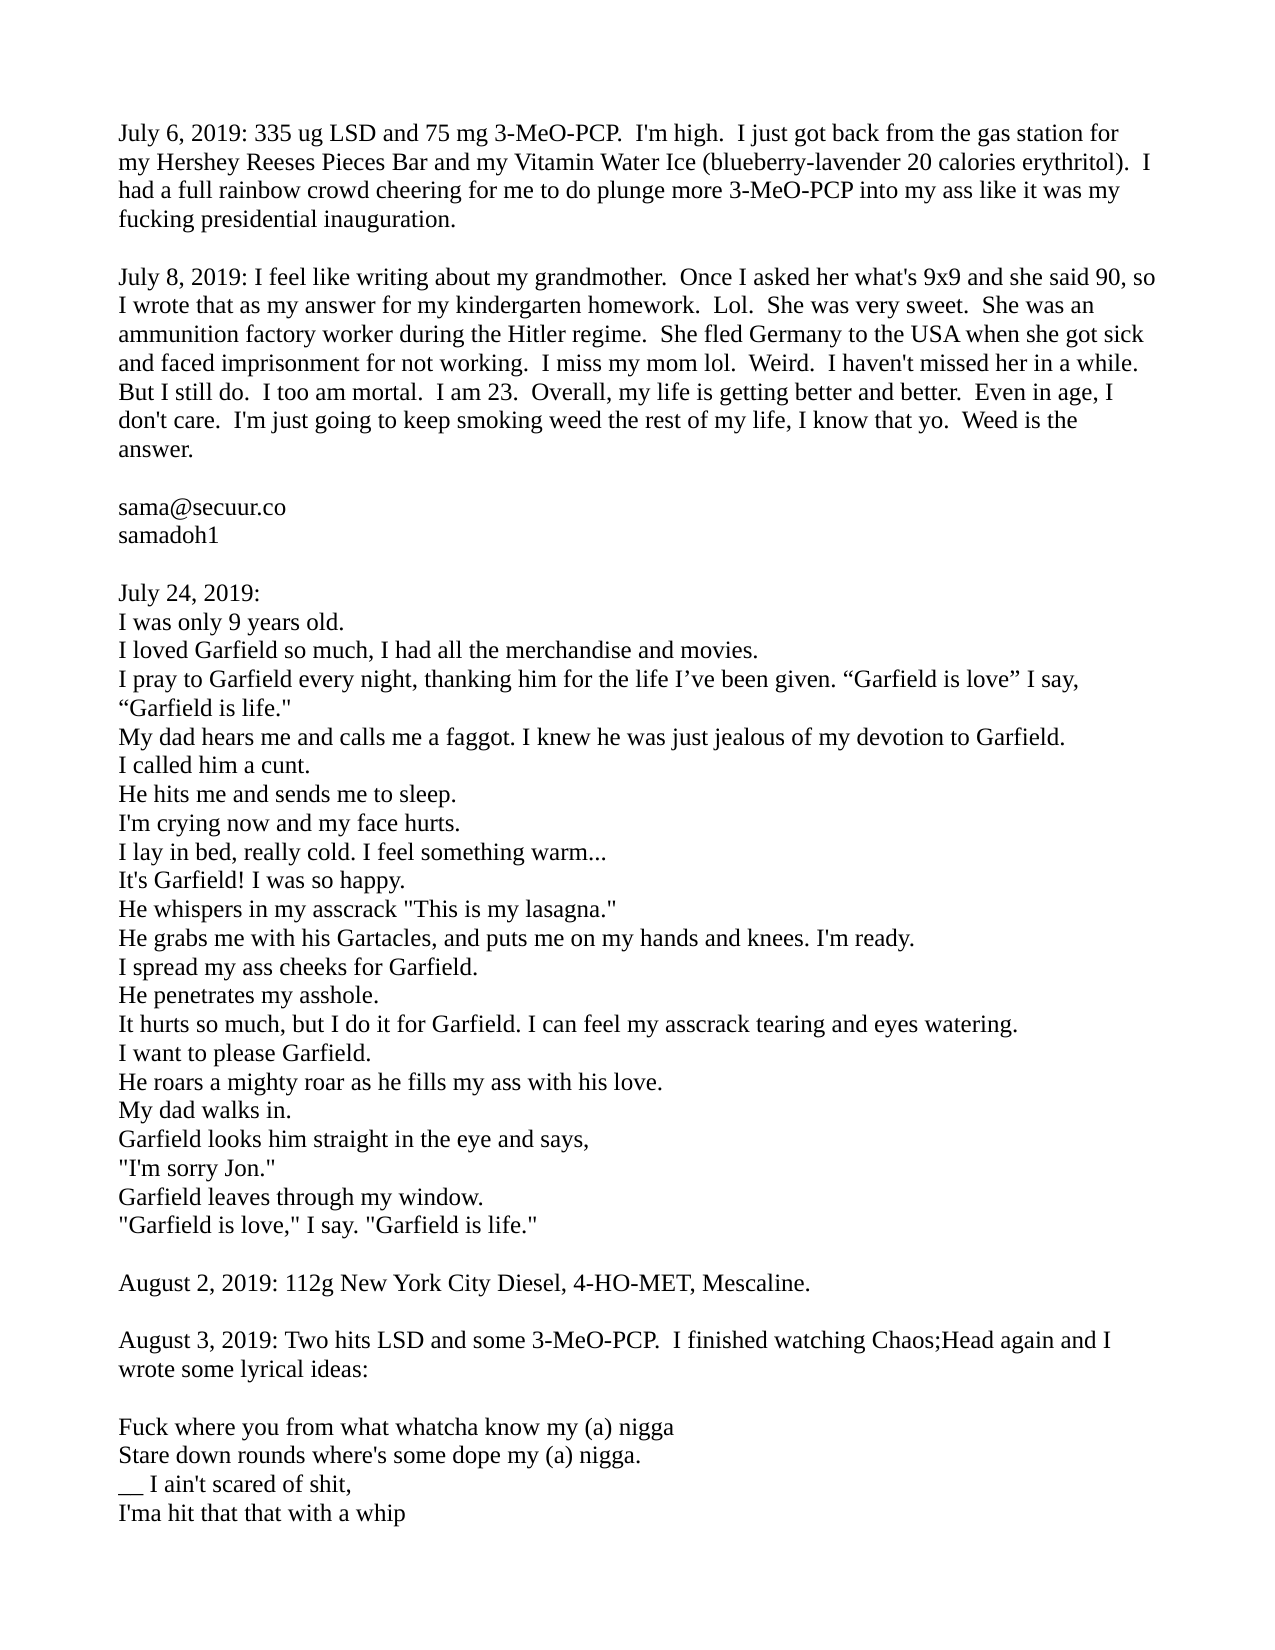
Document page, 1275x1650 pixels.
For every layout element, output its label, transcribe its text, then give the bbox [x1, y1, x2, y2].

text Garfield looks him straight in the eye and says, [118, 1124, 1157, 1153]
text August 2, 2019: 112g New York City Diesel, 4-HO-MET, Mescaline. [118, 1268, 1157, 1297]
text My dad hears me and calls me a faggot. I knew he was just jealous of my devotion to Garfield. [118, 722, 1157, 751]
text He grabs me with his Gartacles, and puts me on my hands and knees. I'm ready. [118, 923, 1157, 952]
text July 24, 2019: [118, 578, 1157, 607]
text Fuck where you from what whatcha know my (a) nigga [118, 1412, 1157, 1441]
text "I'm sorry Jon." [118, 1153, 1157, 1182]
text July 6, 2019: 335 ug LSD and 75 mg 3-MeO-PCP. I'm high. I just got back from the gas station for my Hershey Reeses Pieces Bar and my Vitamin Water Ice (blueberry-lavender 20 calories erythritol). I had a full rainbow crowd cheering for me to do plunge more 3-MeO-PCP into my ass like it was my fucking presidential inauguration. [118, 118, 1157, 233]
text It hurts so much, but I do it for Garfield. I can feel my asscrack tearing and eyes watering. [118, 1009, 1157, 1038]
text He penetrates my asshole. [118, 981, 1157, 1009]
text Garfield leaves through my window. [118, 1182, 1157, 1211]
text __ I ain't scared of shit, [118, 1469, 1157, 1498]
text "Garfield is love," I say. "Garfield is life." [118, 1211, 1157, 1239]
text I pray to Garfield every night, thanking him for the life I’ve been given. “Garfield is love” I say, “Garfield is life." [118, 664, 1157, 722]
text samadoh1 [118, 521, 1157, 549]
text He whispers in my asscrack "This is my lasagna." [118, 894, 1157, 923]
text I was only 9 years old. [118, 607, 1157, 636]
text sama@secuur.co [118, 492, 1157, 521]
text It's Garfield! I was so happy. [118, 866, 1157, 894]
text I loved Garfield so much, I had all the merchandise and movies. [118, 636, 1157, 664]
text I lay in bed, really cold. I feel something warm... [118, 837, 1157, 866]
text August 3, 2019: Two hits LSD and some 3-MeO-PCP. I finished watching Chaos;Head again and I wrote some lyrical ideas: [118, 1326, 1157, 1383]
text I'm crying now and my face hurts. [118, 808, 1157, 837]
text I called him a cunt. [118, 751, 1157, 779]
text He hits me and sends me to sleep. [118, 779, 1157, 808]
text I want to please Garfield. [118, 1038, 1157, 1067]
text I spread my ass cheeks for Garfield. [118, 952, 1157, 981]
text Stare down rounds where's some dope my (a) nigga. [118, 1441, 1157, 1469]
text I'ma hit that that with a whip [118, 1498, 1157, 1527]
text July 8, 2019: I feel like writing about my grandmother. Once I asked her what's 9x9 and she said 90, so I wrote that as my answer for my kindergarten homework. Lol. She was very sweet. She was an ammunition factory worker during the Hitler regime. She fled Germany to the USA when she got sick and faced imprisonment for not working. I miss my mom lol. Weird. I haven't missed her in a while. But I still do. I too am mortal. I am 23. Overall, my life is getting better and better. Even in age, I don't care. I'm just going to keep smoking weed the rest of my life, I know that yo. Weed is the answer. [118, 262, 1157, 463]
text My dad walks in. [118, 1096, 1157, 1124]
text He roars a mighty roar as he fills my ass with his love. [118, 1067, 1157, 1096]
